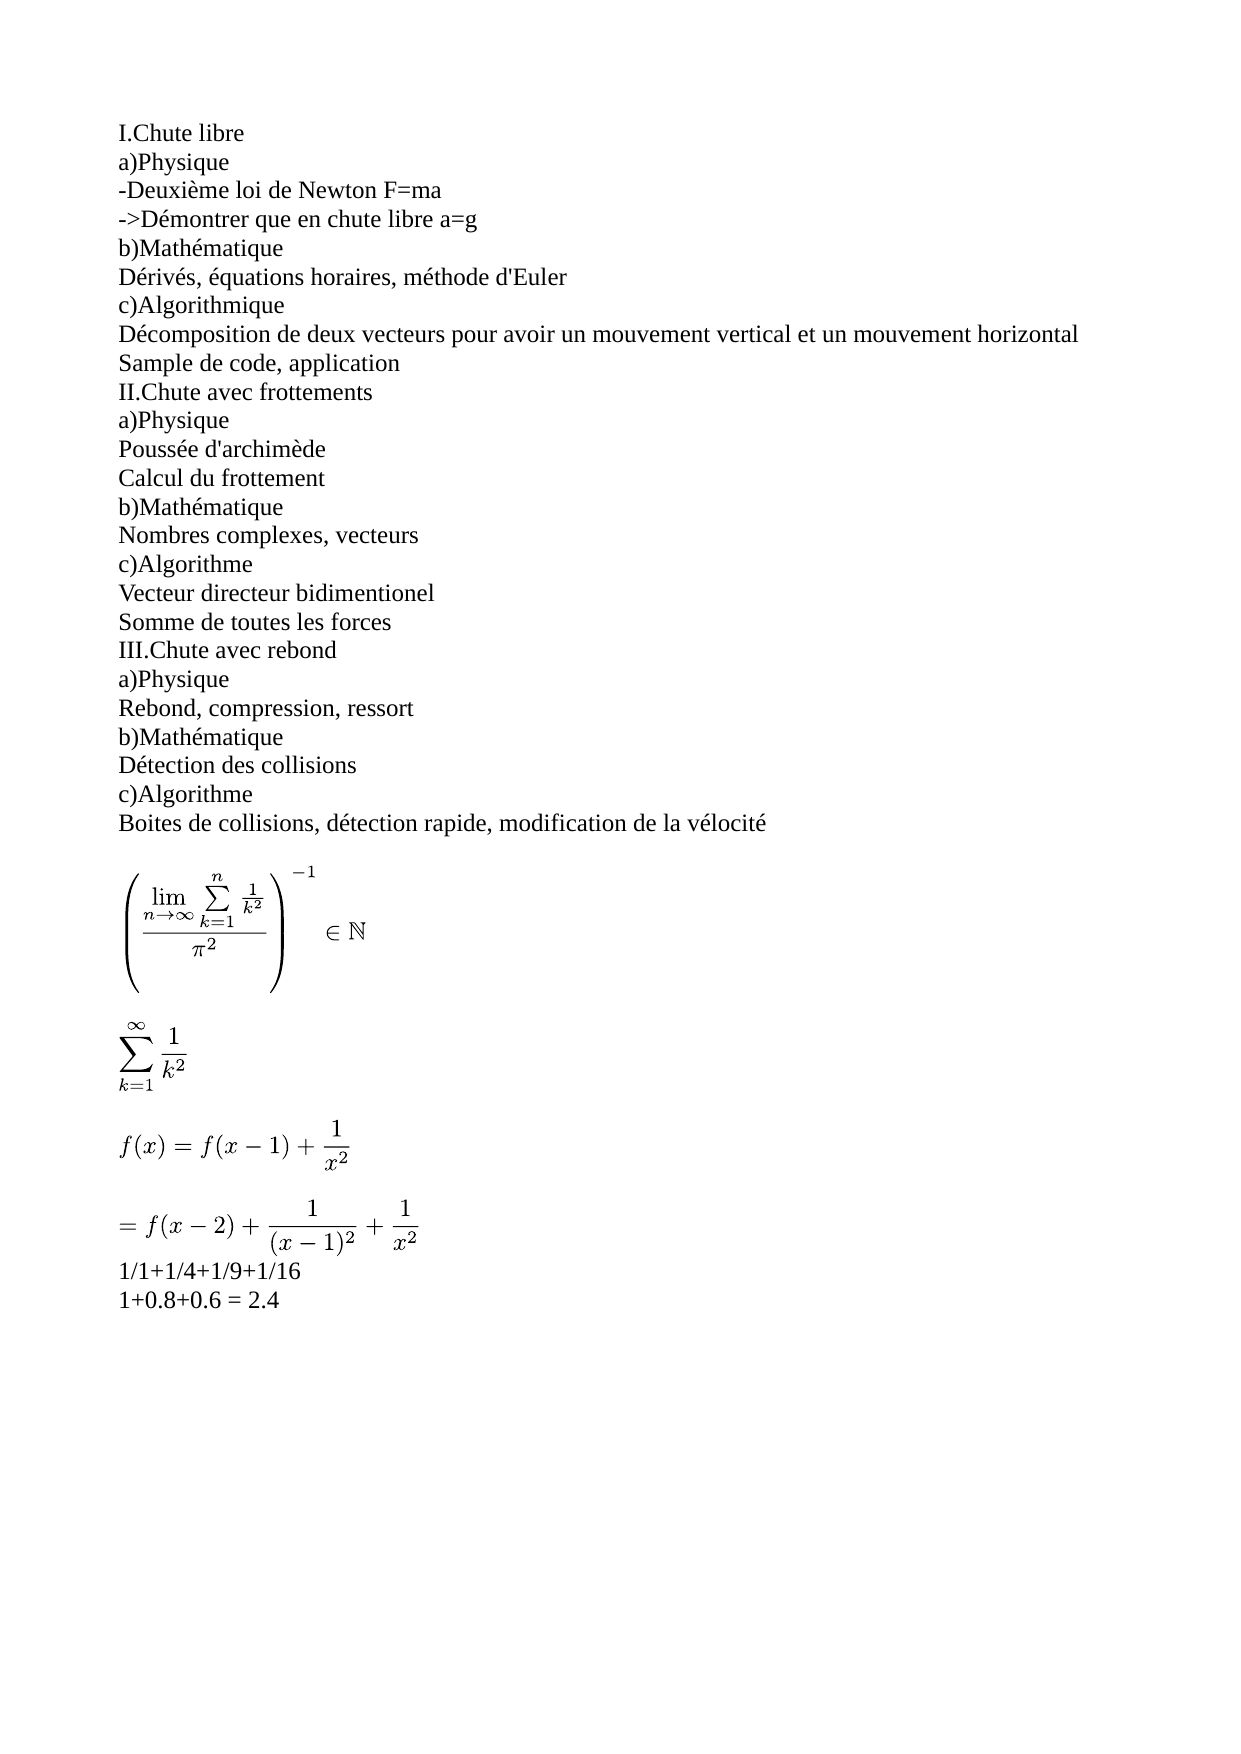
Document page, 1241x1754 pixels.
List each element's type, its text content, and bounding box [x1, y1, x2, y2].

text c)Algorithme [118, 549, 1122, 578]
text a)Physique [118, 664, 1122, 693]
text Sample de code, application [118, 348, 1122, 377]
text I.Chute libre [118, 118, 1122, 147]
text c)Algorithmique [118, 291, 1122, 319]
text Décomposition de deux vecteurs pour avoir un mouvement vertical et un mouvement horizontal [118, 319, 1122, 348]
text 1+0.8+0.6 = 2.4 [118, 1285, 1122, 1314]
text Nombres complexes, vecteurs [118, 521, 1122, 549]
text Détection des collisions [118, 751, 1122, 779]
text b)Mathématique [118, 233, 1122, 262]
text Poussée d'archimède [118, 434, 1122, 463]
text a)Physique [118, 406, 1122, 434]
text Rebond, compression, ressort [118, 693, 1122, 722]
text ->Démontrer que en chute libre a=g [118, 204, 1122, 233]
text III.Chute avec rebond [118, 636, 1122, 664]
text b)Mathématique [118, 492, 1122, 521]
text Calcul du frottement [118, 463, 1122, 492]
text 1/1+1/4+1/9+1/16 [118, 1256, 1122, 1285]
text Somme de toutes les forces [118, 607, 1122, 636]
text Vecteur directeur bidimentionel [118, 578, 1122, 607]
text c)Algorithme [118, 779, 1122, 808]
text -Deuxième loi de Newton F=ma [118, 176, 1122, 204]
text a)Physique [118, 147, 1122, 176]
text b)Mathématique [118, 722, 1122, 751]
text Dérivés, équations horaires, méthode d'Euler [118, 262, 1122, 291]
text Boites de collisions, détection rapide, modification de la vélocité [118, 808, 1122, 837]
text II.Chute avec frottements [118, 377, 1122, 406]
